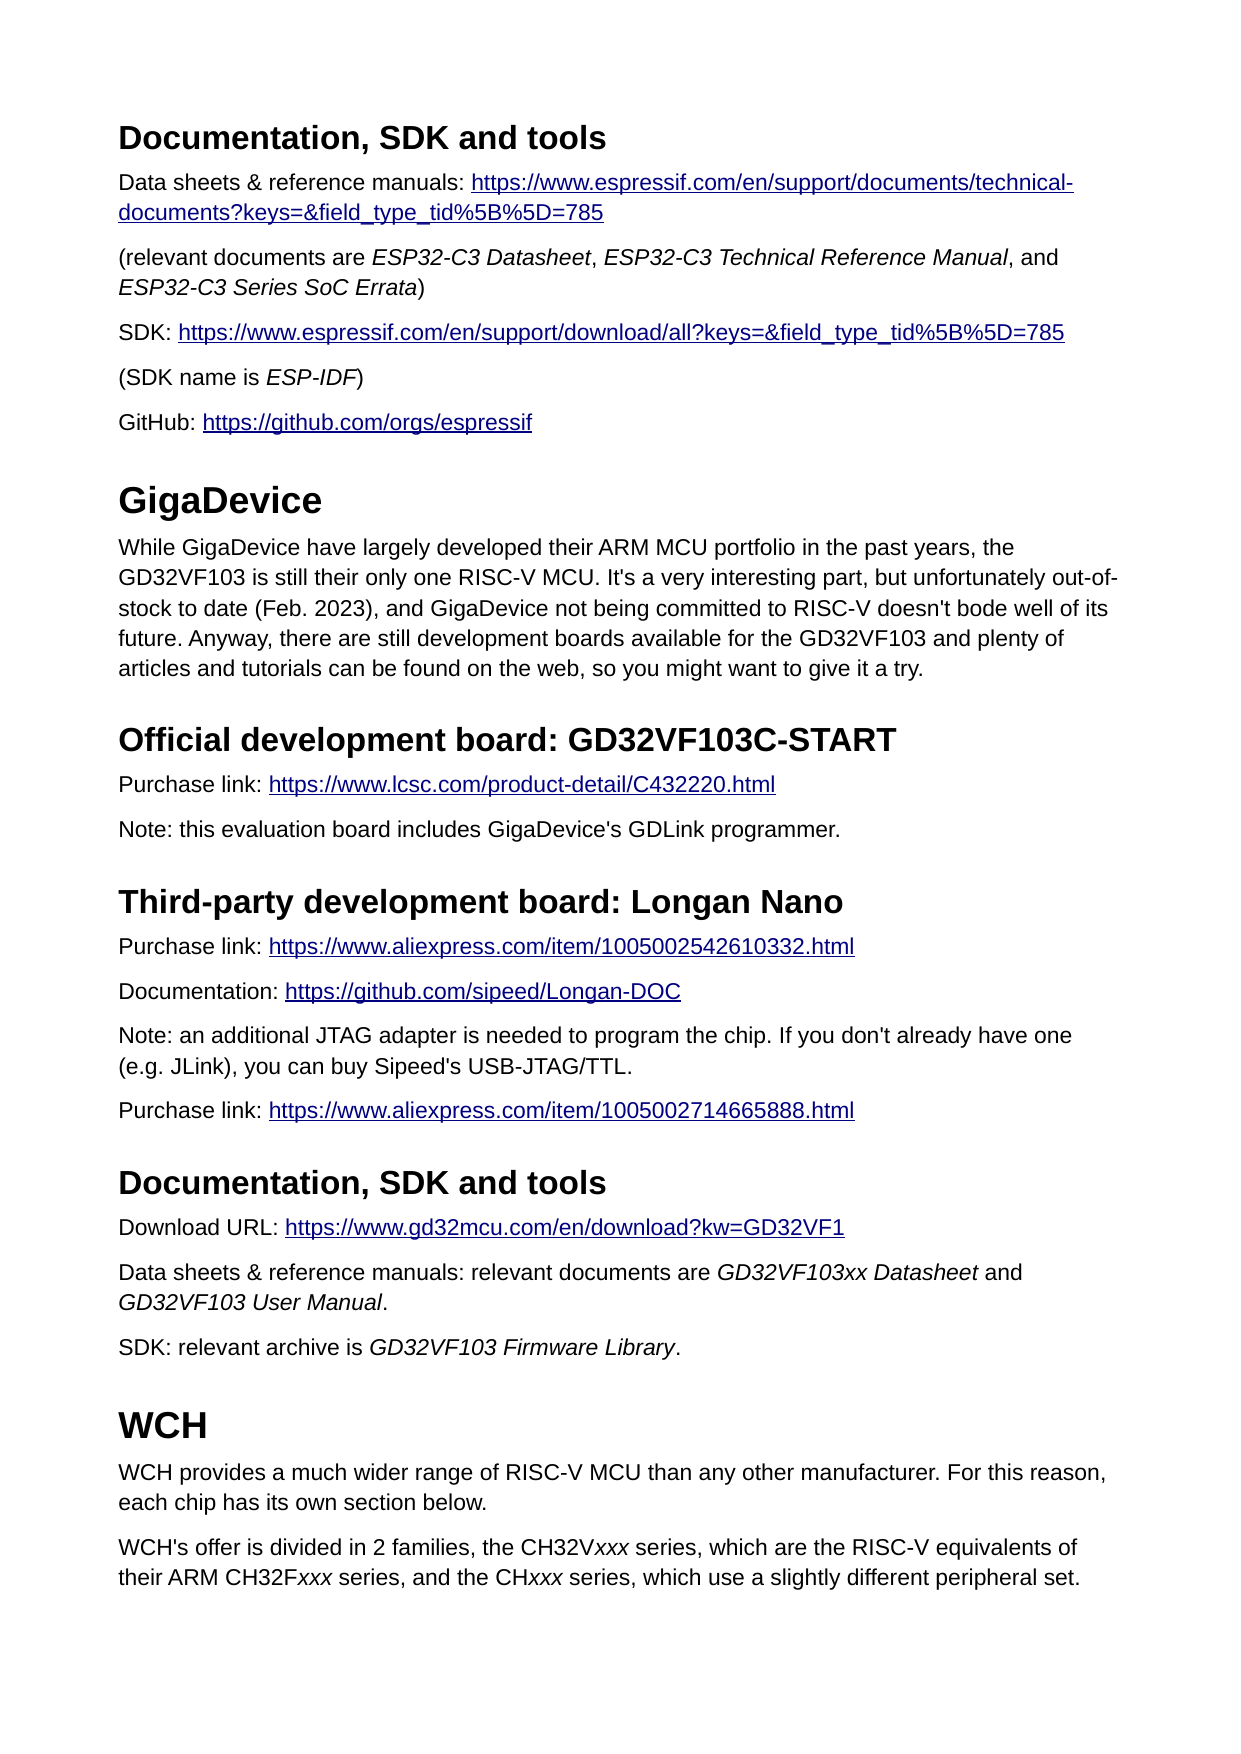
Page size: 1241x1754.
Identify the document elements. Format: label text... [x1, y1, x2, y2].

subtitle Official development board: GD32VF103C-START [118, 721, 1122, 759]
text Note: an additional JTAG adapter is needed to program the chip. If you don't already have one (e.g. JLink), you can buy Sipeed's USB-JTAG/TTL. [118, 1022, 1122, 1079]
subtitle Documentation, SDK and tools [118, 118, 1122, 157]
text WCH's offer is divided in 2 families, the CH32Vxxx series, which are the RISC-V equivalents of their ARM CH32Fxxx series, and the CHxxx series, which use a slightly different peripheral set. [118, 1534, 1122, 1591]
text While GigaDevice have largely developed their ARM MCU portfolio in the past years, the GD32VF103 is still their only one RISC-V MCU. It's a very interesting part, but unfortunately out-of-stock to date (Feb. 2023), and GigaDevice not being committed to RISC-V doesn't bode well of its future. Anyway, there are still development boards available for the GD32VF103 and plenty of articles and tutorials can be found on the web, so you might want to give it a try. [118, 534, 1122, 681]
text (SDK name is ESP-IDF) [118, 364, 1122, 390]
text (relevant documents are ESP32-C3 Datasheet, ESP32-C3 Technical Reference Manual, and ESP32-C3 Series SoC Errata) [118, 244, 1122, 301]
text GitHub: https://github.com/orgs/espressif [118, 409, 1122, 435]
text Download URL: https://www.gd32mcu.com/en/download?kw=GD32VF1 [118, 1214, 1122, 1240]
text Data sheets & reference manuals: https://www.espressif.com/en/support/documents/technical-documents?keys=&field_type_tid%5B%5D=785 [118, 169, 1122, 226]
text Purchase link: https://www.aliexpress.com/item/1005002542610332.html [118, 933, 1122, 959]
text Note: this evaluation board includes GigaDevice's GDLink programmer. [118, 816, 1122, 843]
text Purchase link: https://www.aliexpress.com/item/1005002714665888.html [118, 1097, 1122, 1124]
subtitle GigaDevice [118, 478, 1122, 522]
subtitle WCH [118, 1403, 1122, 1447]
text Purchase link: https://www.lcsc.com/product-detail/C432220.html [118, 771, 1122, 798]
text SDK: https://www.espressif.com/en/support/download/all?keys=&field_type_tid%5B%5D=785 [118, 319, 1122, 345]
subtitle Third-party development board: Longan Nano [118, 882, 1122, 920]
text SDK: relevant archive is GD32VF103 Firmware Library. [118, 1334, 1122, 1360]
subtitle Documentation, SDK and tools [118, 1163, 1122, 1201]
text WCH provides a much wider range of RISC-V MCU than any other manufacturer. For this reason, each chip has its own section below. [118, 1459, 1122, 1516]
text Documentation: https://github.com/sipeed/Longan-DOC [118, 978, 1122, 1004]
text Data sheets & reference manuals: relevant documents are GD32VF103xx Datasheet and GD32VF103 User Manual. [118, 1259, 1122, 1315]
